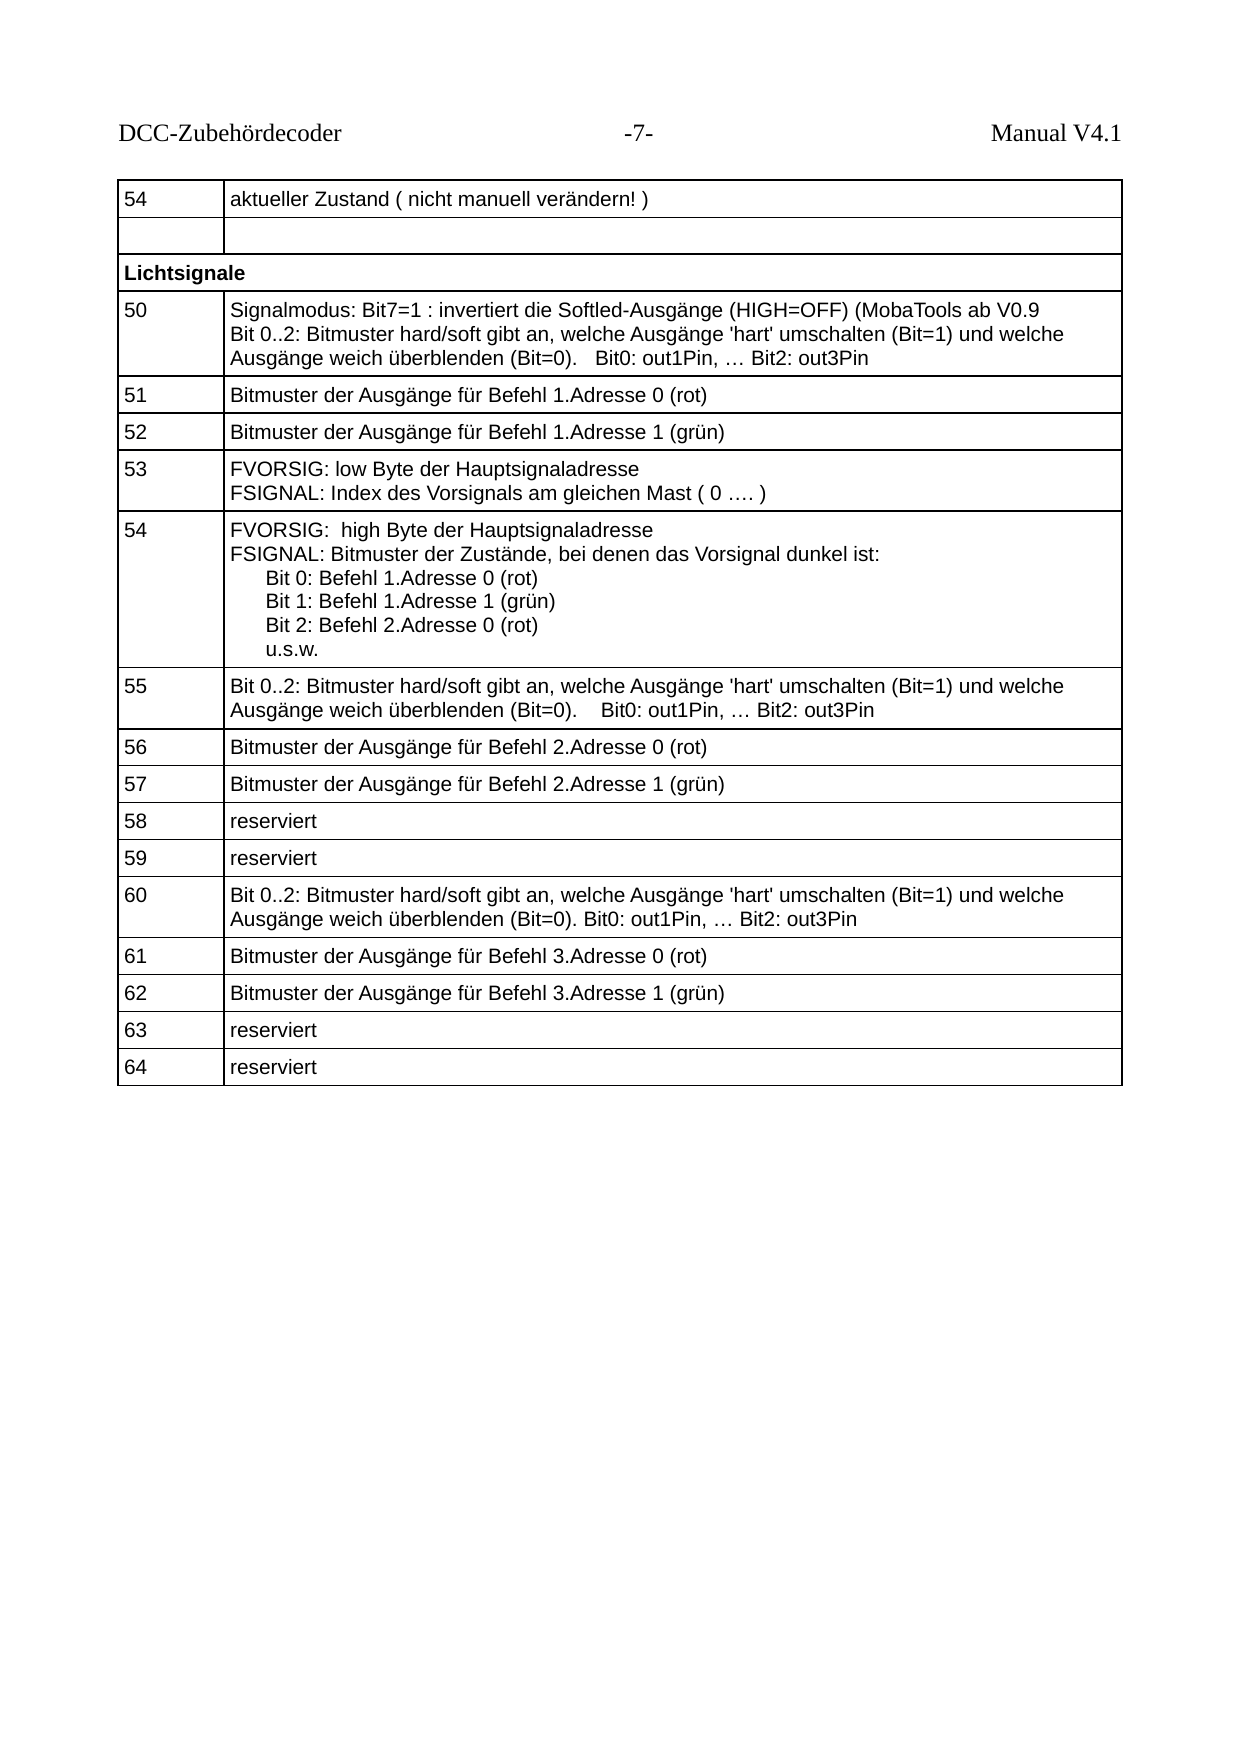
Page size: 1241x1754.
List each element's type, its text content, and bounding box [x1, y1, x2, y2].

table_cell 53 [119, 451, 223, 510]
table_cell Bitmuster der Ausgänge für Befehl 3.Adresse 1 (grün) [225, 975, 1121, 1011]
table_cell FVORSIG: low Byte der Hauptsignaladresse FSIGNAL: Index des Vorsignals am gleichen Mast ( 0 …. ) [225, 451, 1121, 510]
table_cell 62 [119, 975, 223, 1011]
table_cell 59 [119, 840, 223, 876]
table_cell Bitmuster der Ausgänge für Befehl 1.Adresse 0 (rot) [225, 377, 1121, 412]
table_cell 57 [119, 766, 223, 802]
table_cell Bitmuster der Ausgänge für Befehl 2.Adresse 0 (rot) [225, 730, 1121, 765]
table_cell 63 [119, 1012, 223, 1048]
table_cell 55 [119, 668, 223, 728]
table_cell [225, 218, 1121, 253]
table_cell Bit 0..2: Bitmuster hard/soft gibt an, welche Ausgänge 'hart' umschalten (Bit=1) und welche Ausgänge weich überblenden (Bit=0). Bit0: out1Pin, … Bit2: out3Pin [225, 877, 1121, 937]
table_cell Lichtsignale [119, 255, 1121, 290]
table_cell 61 [119, 938, 223, 974]
table_cell 52 [119, 414, 223, 449]
table_cell reserviert [225, 803, 1121, 839]
table_cell reserviert [225, 1012, 1121, 1048]
table_cell Bitmuster der Ausgänge für Befehl 3.Adresse 0 (rot) [225, 938, 1121, 974]
table_cell FVORSIG: high Byte der Hauptsignaladresse FSIGNAL: Bitmuster der Zustände, bei denen das Vorsignal dunkel ist: Bit 0: Befehl 1.Adresse 0 (rot) Bit 1: Befehl 1.Adresse 1 (grün) Bit 2: Befehl 2.Adresse 0 (rot) u.s.w. [225, 512, 1121, 667]
table_cell [119, 218, 223, 253]
table_cell Signalmodus: Bit7=1 : invertiert die Softled-Ausgänge (HIGH=OFF) (MobaTools ab V0.9 Bit 0..2: Bitmuster hard/soft gibt an, welche Ausgänge 'hart' umschalten (Bit=1) und welche Ausgänge weich überblenden (Bit=0). Bit0: out1Pin, … Bit2: out3Pin [225, 292, 1121, 375]
table_cell Bit 0..2: Bitmuster hard/soft gibt an, welche Ausgänge 'hart' umschalten (Bit=1) und welche Ausgänge weich überblenden (Bit=0). Bit0: out1Pin, … Bit2: out3Pin [225, 668, 1121, 728]
table_cell 64 [119, 1049, 223, 1084]
table_cell 51 [119, 377, 223, 412]
table_cell 54 [119, 512, 223, 667]
table_cell 54 [119, 181, 223, 216]
table_cell Bitmuster der Ausgänge für Befehl 1.Adresse 1 (grün) [225, 414, 1121, 449]
table_cell aktueller Zustand ( nicht manuell verändern! ) [225, 181, 1121, 216]
table_cell reserviert [225, 840, 1121, 876]
table_cell 60 [119, 877, 223, 937]
table_cell 58 [119, 803, 223, 839]
table_cell reserviert [225, 1049, 1121, 1084]
table_cell Bitmuster der Ausgänge für Befehl 2.Adresse 1 (grün) [225, 766, 1121, 802]
table_cell 50 [119, 292, 223, 375]
table_cell 56 [119, 730, 223, 765]
